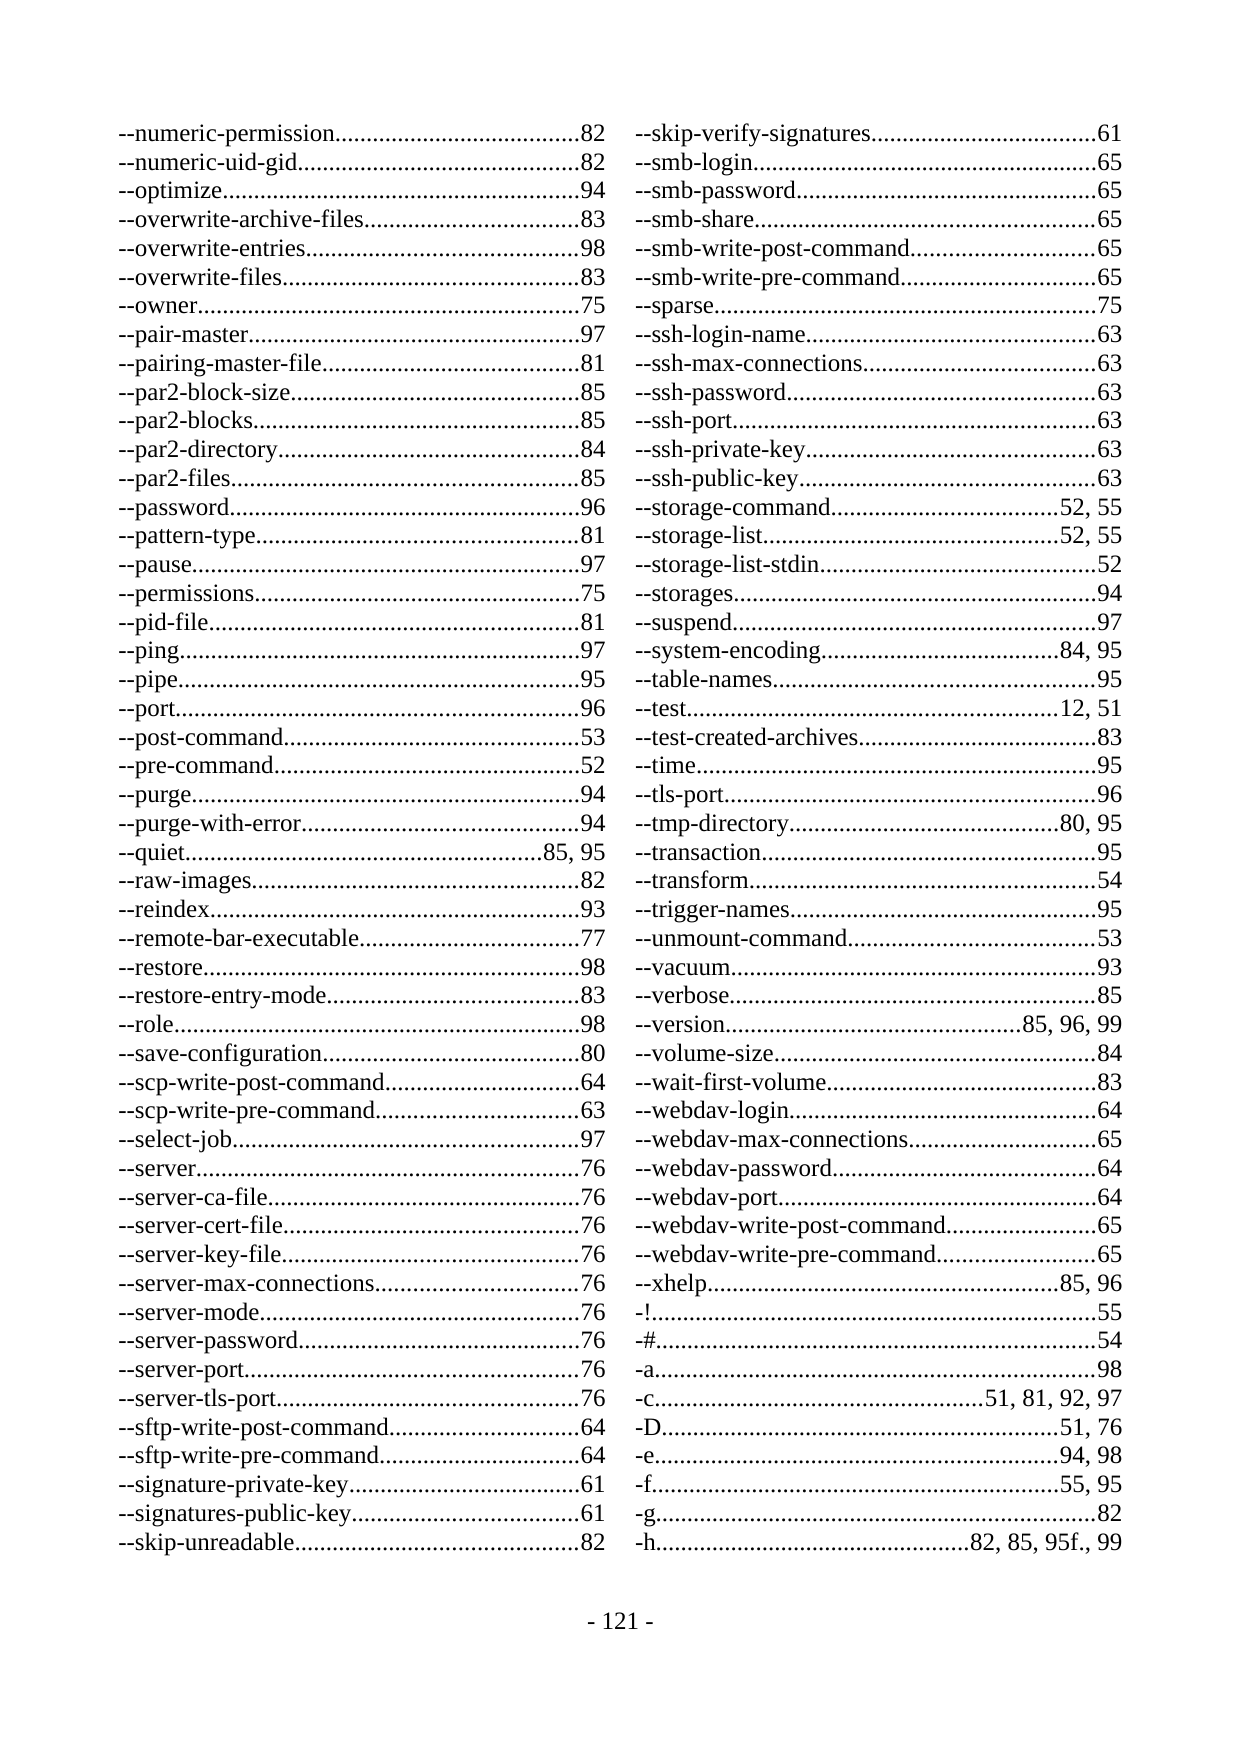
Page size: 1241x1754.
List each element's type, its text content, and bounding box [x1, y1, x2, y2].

text -a 98 [635, 1354, 1122, 1383]
text --purge-with-error 94 [118, 808, 605, 837]
text --verbose 85 [635, 981, 1122, 1009]
text --server-mode 76 [118, 1297, 605, 1326]
text --purge 94 [118, 779, 605, 808]
text --time 95 [635, 751, 1122, 779]
text --post-command 53 [118, 722, 605, 751]
text --par2-files 85 [118, 463, 605, 492]
text --volume-size 84 [635, 1038, 1122, 1067]
text --webdav-login 64 [635, 1096, 1122, 1124]
text --signatures-public-key 61 [118, 1498, 605, 1527]
text --webdav-max-connections 65 [635, 1124, 1122, 1153]
text --reindex 93 [118, 894, 605, 923]
text --server-cert-file 76 [118, 1211, 605, 1239]
text --smb-write-post-command 65 [635, 233, 1122, 262]
text --permissions 75 [118, 578, 605, 607]
text --raw-images 82 [118, 866, 605, 894]
text --skip-unreadable 82 [118, 1527, 605, 1556]
text --smb-share 65 [635, 204, 1122, 233]
text -e 94, 98 [635, 1441, 1122, 1469]
text --signature-private-key 61 [118, 1469, 605, 1498]
text -f 55, 95 [635, 1469, 1122, 1498]
text --pid-file 81 [118, 607, 605, 636]
text --quiet 85, 95 [118, 837, 605, 866]
text --sftp-write-post-command 64 [118, 1412, 605, 1441]
text --version 85, 96, 99 [635, 1009, 1122, 1038]
text --skip-verify-signatures 61 [635, 118, 1122, 147]
text --smb-login 65 [635, 147, 1122, 176]
text --webdav-password 64 [635, 1153, 1122, 1182]
text --ssh-public-key 63 [635, 463, 1122, 492]
text --server-tls-port 76 [118, 1383, 605, 1412]
text --tmp-directory 80, 95 [635, 808, 1122, 837]
text --tls-port 96 [635, 779, 1122, 808]
text --wait-first-volume 83 [635, 1067, 1122, 1096]
text -g 82 [635, 1498, 1122, 1527]
text --server 76 [118, 1153, 605, 1182]
text --pause 97 [118, 549, 605, 578]
text --pre-command 52 [118, 751, 605, 779]
text -! 55 [635, 1297, 1122, 1326]
text -D 51, 76 [635, 1412, 1122, 1441]
text --trigger-names 95 [635, 894, 1122, 923]
text --table-names 95 [635, 664, 1122, 693]
text --test-created-archives 83 [635, 722, 1122, 751]
text --ssh-login-name 63 [635, 319, 1122, 348]
text --restore 98 [118, 952, 605, 981]
text --role 98 [118, 1009, 605, 1038]
text --transaction 95 [635, 837, 1122, 866]
text --ssh-port 63 [635, 406, 1122, 434]
text --smb-write-pre-command 65 [635, 262, 1122, 291]
text --transform 54 [635, 866, 1122, 894]
text --test 12, 51 [635, 693, 1122, 722]
text --server-ca-file 76 [118, 1182, 605, 1211]
text --save-configuration 80 [118, 1038, 605, 1067]
text --xhelp 85, 96 [635, 1268, 1122, 1297]
text --overwrite-files 83 [118, 262, 605, 291]
text --password 96 [118, 492, 605, 521]
text -# 54 [635, 1326, 1122, 1354]
text --pair-master 97 [118, 319, 605, 348]
text --storage-list 52, 55 [635, 521, 1122, 549]
text --par2-blocks 85 [118, 406, 605, 434]
text --webdav-port 64 [635, 1182, 1122, 1211]
text --select-job 97 [118, 1124, 605, 1153]
text --restore-entry-mode 83 [118, 981, 605, 1009]
text -h 82, 85, 95f., 99 [635, 1527, 1122, 1556]
text --port 96 [118, 693, 605, 722]
text --pipe 95 [118, 664, 605, 693]
text -c 51, 81, 92, 97 [635, 1383, 1122, 1412]
text --server-max-connections 76 [118, 1268, 605, 1297]
text --system-encoding 84, 95 [635, 636, 1122, 664]
text --numeric-permission 82 [118, 118, 605, 147]
text --numeric-uid-gid 82 [118, 147, 605, 176]
text --optimize 94 [118, 176, 605, 204]
text --pairing-master-file 81 [118, 348, 605, 377]
text --vacuum 93 [635, 952, 1122, 981]
text --owner 75 [118, 291, 605, 319]
text --sftp-write-pre-command 64 [118, 1441, 605, 1469]
text --ssh-private-key 63 [635, 434, 1122, 463]
text --storages 94 [635, 578, 1122, 607]
text --par2-directory 84 [118, 434, 605, 463]
text --pattern-type 81 [118, 521, 605, 549]
text --scp-write-post-command 64 [118, 1067, 605, 1096]
text --storage-command 52, 55 [635, 492, 1122, 521]
text --smb-password 65 [635, 176, 1122, 204]
text --server-key-file 76 [118, 1239, 605, 1268]
text --storage-list-stdin 52 [635, 549, 1122, 578]
text --unmount-command 53 [635, 923, 1122, 952]
text --ping 97 [118, 636, 605, 664]
text --overwrite-entries 98 [118, 233, 605, 262]
text --overwrite-archive-files 83 [118, 204, 605, 233]
text --server-port 76 [118, 1354, 605, 1383]
text --ssh-max-connections 63 [635, 348, 1122, 377]
text --webdav-write-pre-command 65 [635, 1239, 1122, 1268]
text --scp-write-pre-command 63 [118, 1096, 605, 1124]
text --remote-bar-executable 77 [118, 923, 605, 952]
text --ssh-password 63 [635, 377, 1122, 406]
text --webdav-write-post-command 65 [635, 1211, 1122, 1239]
text --suspend 97 [635, 607, 1122, 636]
text --par2-block-size 85 [118, 377, 605, 406]
text --server-password 76 [118, 1326, 605, 1354]
text --sparse 75 [635, 291, 1122, 319]
